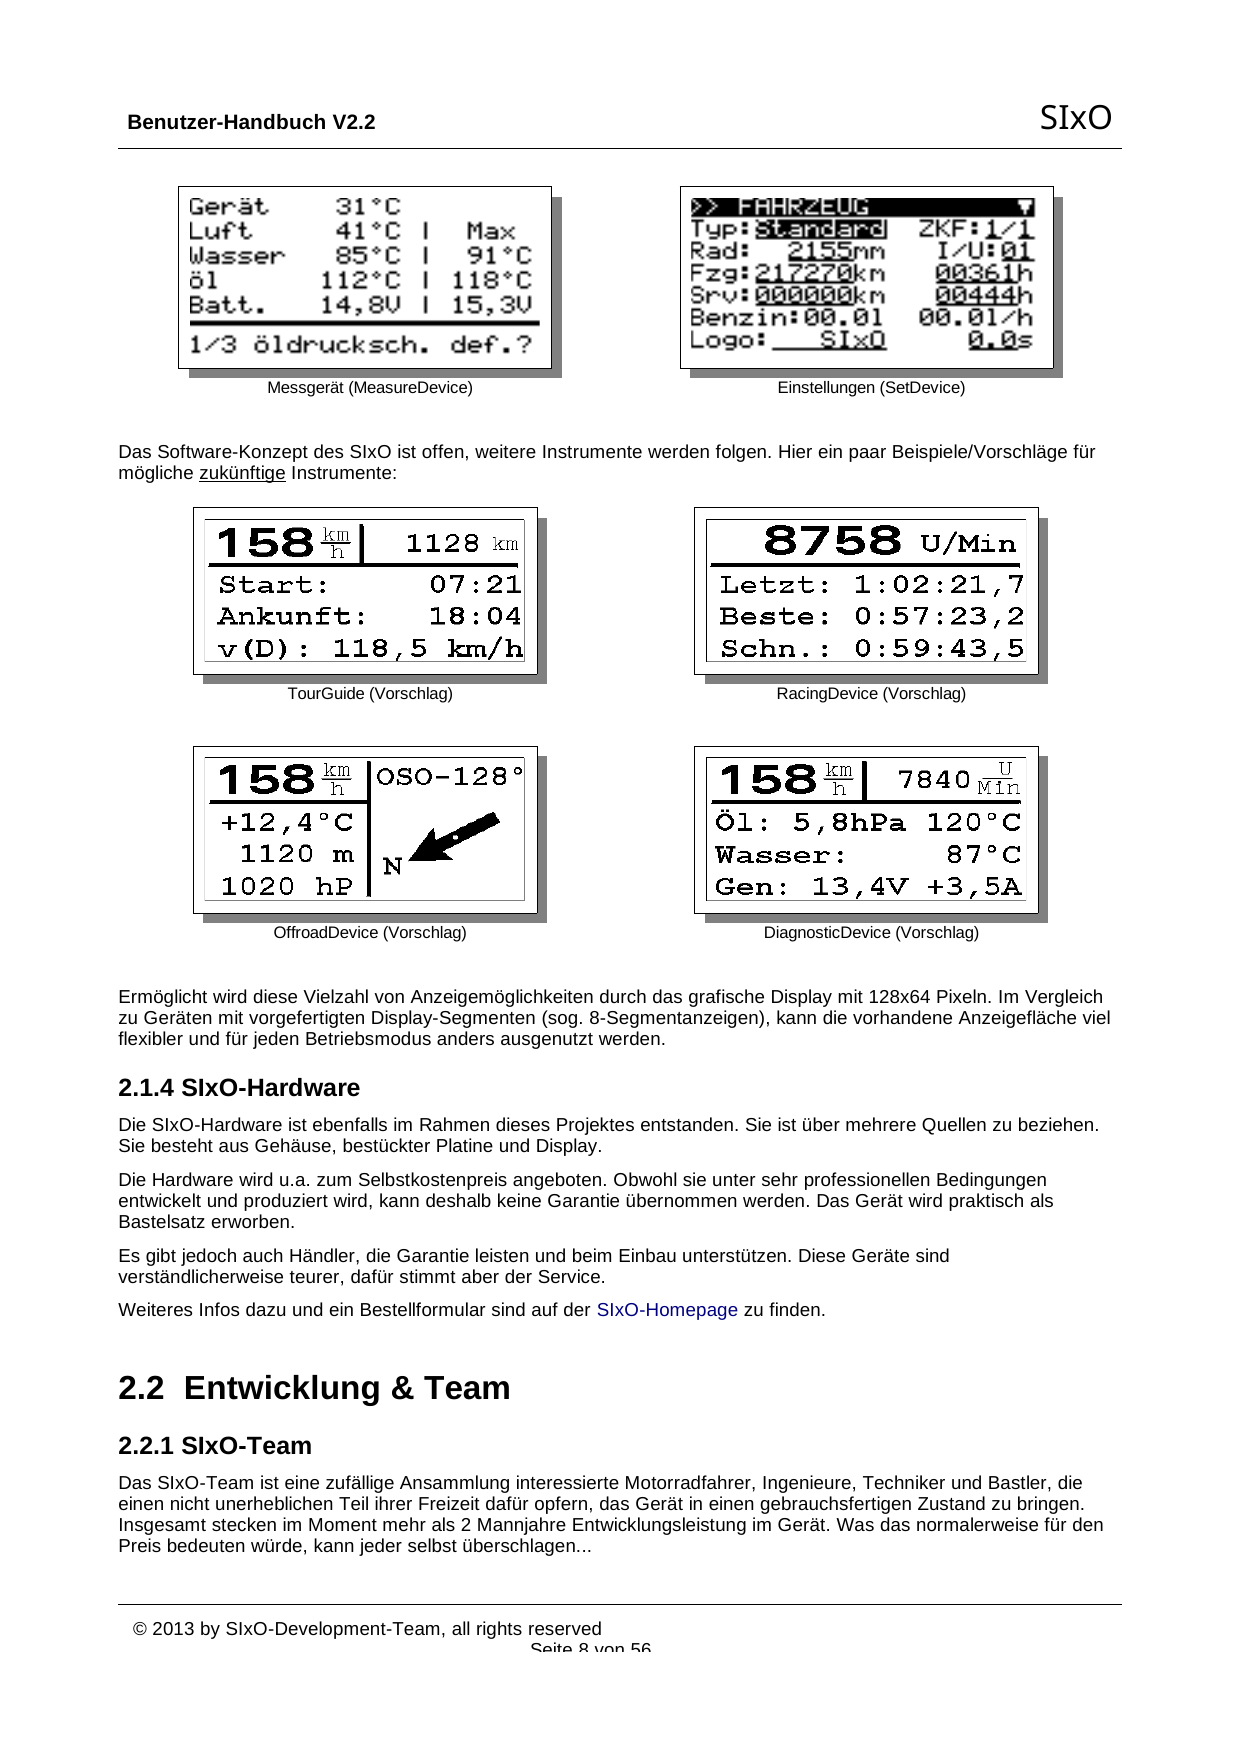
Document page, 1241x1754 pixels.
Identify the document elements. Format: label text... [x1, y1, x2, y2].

text Die Hardware wird u.a. zum Selbstkostenpreis angeboten. Obwohl sie unter sehr professionellen Bedingungen entwickelt und produziert wird, kann deshalb keine Garantie übernommen werden. Das Gerät wird praktisch als Bastelsatz erworben. [118, 1169, 1122, 1233]
subtitle SIxO-Team [118, 1432, 1122, 1460]
picture [204, 519, 525, 662]
table_cell [621, 740, 1122, 947]
picture [691, 198, 1041, 356]
table_header [120, 501, 621, 740]
picture [190, 198, 540, 356]
text Das Software-Konzept des SIxO ist offen, weitere Instrumente werden folgen. Hier ein paar Beispiele/Vorschläge für mögliche zukünftige Instrumente: [118, 441, 1122, 483]
table_cell [120, 740, 621, 947]
picture [706, 519, 1027, 662]
table_cell [120, 180, 621, 403]
picture [706, 757, 1027, 901]
text Es gibt jedoch auch Händler, die Garantie leisten und beim Einbau unterstützen. Diese Geräte sind verständlicherweise teurer, dafür stimmt aber der Service. [118, 1245, 1122, 1287]
table_header [621, 501, 1122, 740]
subtitle Entwicklung & Team [118, 1369, 1122, 1407]
picture [204, 757, 525, 901]
text Ermöglicht wird diese Vielzahl von Anzeigemöglichkeiten durch das grafische Display mit 128x64 Pixeln. Im Vergleich zu Geräten mit vorgefertigten Display-Segmenten (sog. 8-Segmentanzeigen), kann die vorhandene Anzeigefläche viel flexibler und für jeden Betriebsmodus anders ausgenutzt werden. [118, 986, 1122, 1049]
text Die SIxO-Hardware ist ebenfalls im Rahmen dieses Projektes entstanden. Sie ist über mehrere Quellen zu beziehen. Sie besteht aus Gehäuse, bestückter Platine und Display. [118, 1115, 1122, 1157]
text Weiteres Infos dazu und ein Bestellformular sind auf der SIxO-Homepage zu finden. [118, 1300, 1122, 1321]
table_cell [621, 180, 1122, 403]
text Das SIxO-Team ist eine zufällige Ansammlung interessierte Motorradfahrer, Ingenieure, Techniker und Bastler, die einen nicht unerheblichen Teil ihrer Freizeit dafür opfern, das Gerät in einen gebrauchsfertigen Zustand zu bringen. Insgesamt stecken im Moment mehr als 2 Mannjahre Entwicklungsleistung im Gerät. Was das normalerweise für den Preis bedeuten würde, kann jeder selbst überschlagen... [118, 1472, 1122, 1556]
subtitle SIxO-Hardware [118, 1074, 1122, 1102]
